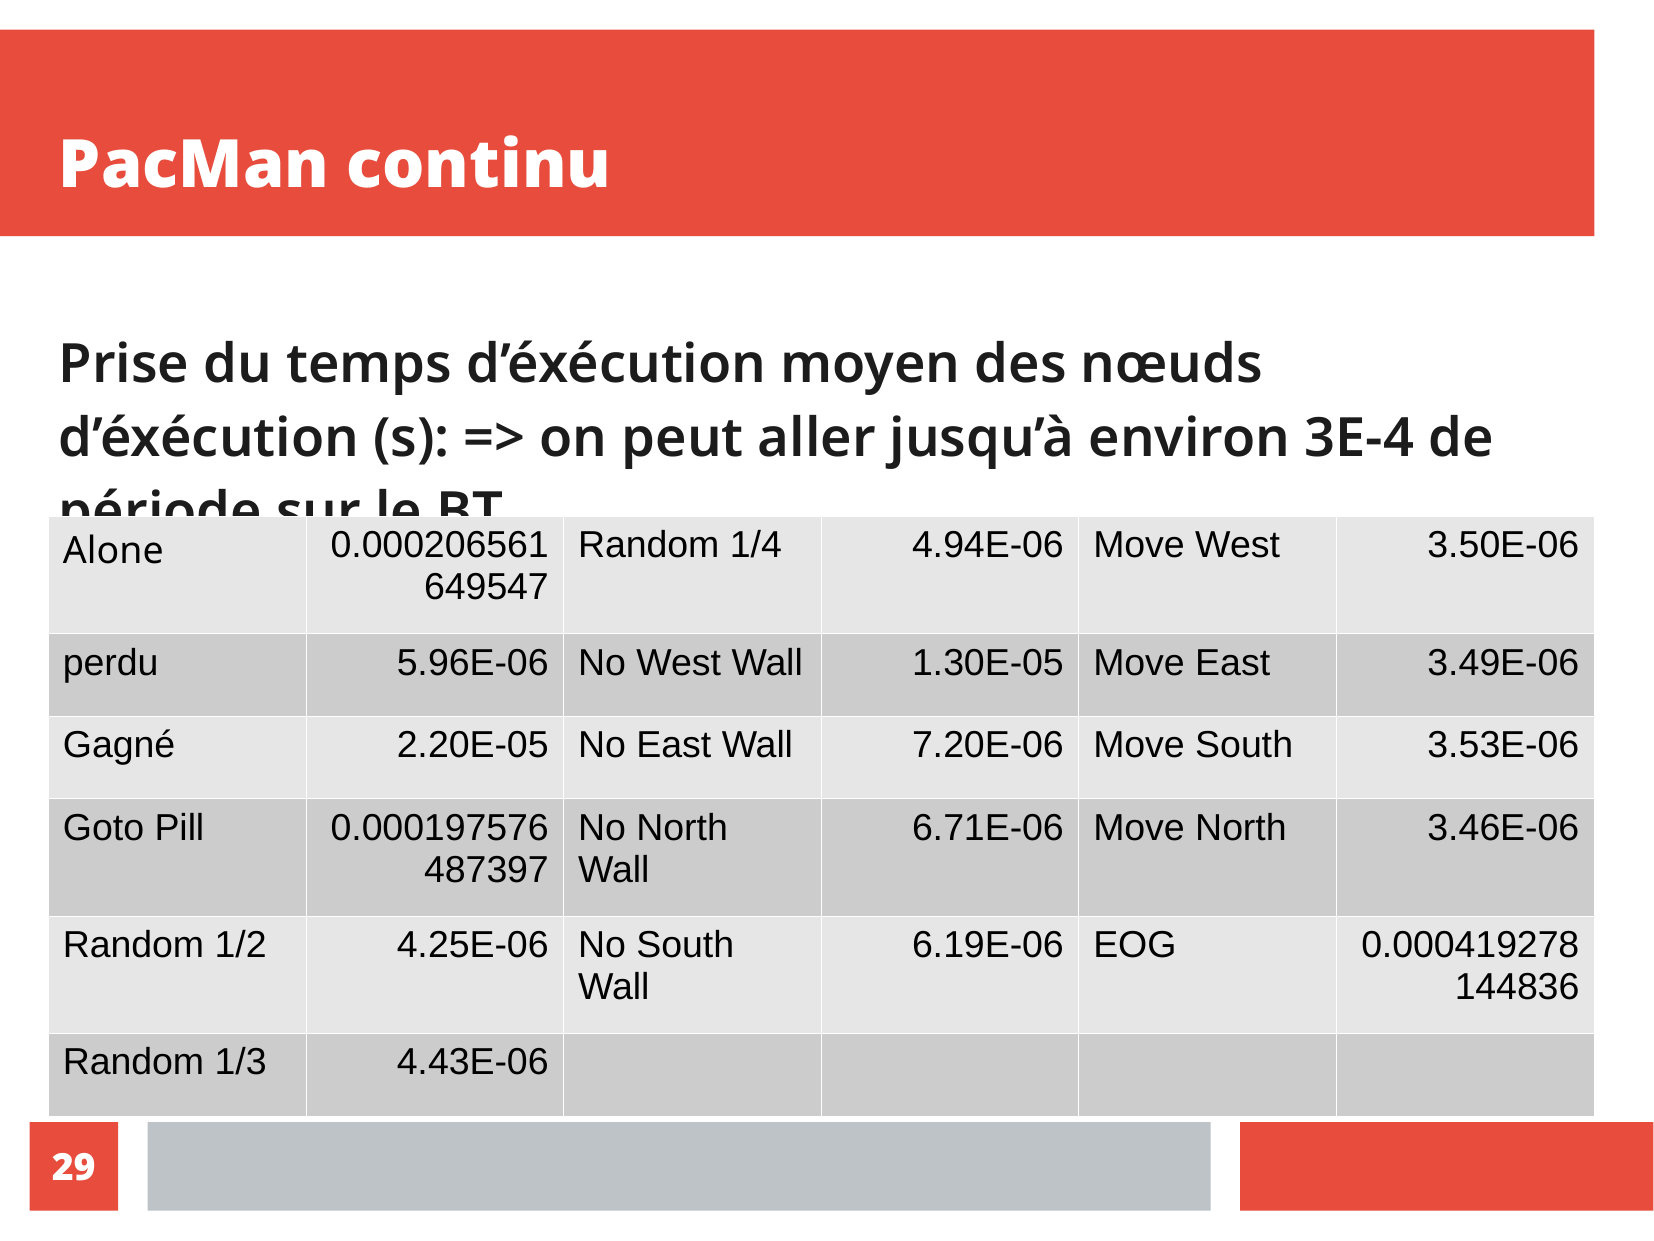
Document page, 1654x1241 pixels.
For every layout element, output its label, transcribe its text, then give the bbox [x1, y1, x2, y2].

table_cell No West Wall [564, 634, 821, 716]
table_cell Random 1/3 [49, 1034, 306, 1116]
table_header 0.000206561649547 [307, 517, 563, 633]
table_cell 3.49E-06 [1337, 634, 1594, 716]
table_cell [822, 1034, 1078, 1116]
table_cell 3.53E-06 [1337, 717, 1594, 798]
table_cell [564, 1034, 821, 1116]
table_cell 0.000419278144836 [1337, 917, 1594, 1033]
table_cell perdu [49, 634, 306, 716]
table_cell 6.19E-06 [822, 917, 1078, 1033]
table_cell 4.43E-06 [307, 1034, 563, 1116]
table_cell 2.20E-05 [307, 717, 563, 798]
table_cell 6.71E-06 [822, 799, 1078, 916]
table_header Alone [49, 517, 306, 633]
table_cell No East Wall [564, 717, 821, 798]
table_cell Gagné [49, 717, 306, 798]
table_cell No North Wall [564, 799, 821, 916]
table_cell Move East [1079, 634, 1336, 716]
table_cell [1079, 1034, 1336, 1116]
table_cell 0.000197576487397 [307, 799, 563, 916]
table_cell Move North [1079, 799, 1336, 916]
table_cell Random 1/2 [49, 917, 306, 1033]
table_header 3.50E-06 [1337, 517, 1594, 633]
table_header Move West [1079, 517, 1336, 633]
table_cell 4.25E-06 [307, 917, 563, 1033]
table_cell 3.46E-06 [1337, 799, 1594, 916]
table_cell 5.96E-06 [307, 634, 563, 716]
table_cell [1337, 1034, 1594, 1116]
title PacMan continu [59, 59, 1595, 207]
table_cell 1.30E-05 [822, 634, 1078, 716]
table_cell 7.20E-06 [822, 717, 1078, 798]
table_cell Goto Pill [49, 799, 306, 916]
table_header Random 1/4 [564, 517, 821, 633]
table_cell Move South [1079, 717, 1336, 798]
list Prise du temps d’éxécution moyen des nœuds d’éxécution (s): => on peut aller jusqu’à environ 3E-4 de période sur le BT [59, 324, 1565, 516]
table_cell EOG [1079, 917, 1336, 1033]
table_header 4.94E-06 [822, 517, 1078, 633]
table_cell No South Wall [564, 917, 821, 1033]
